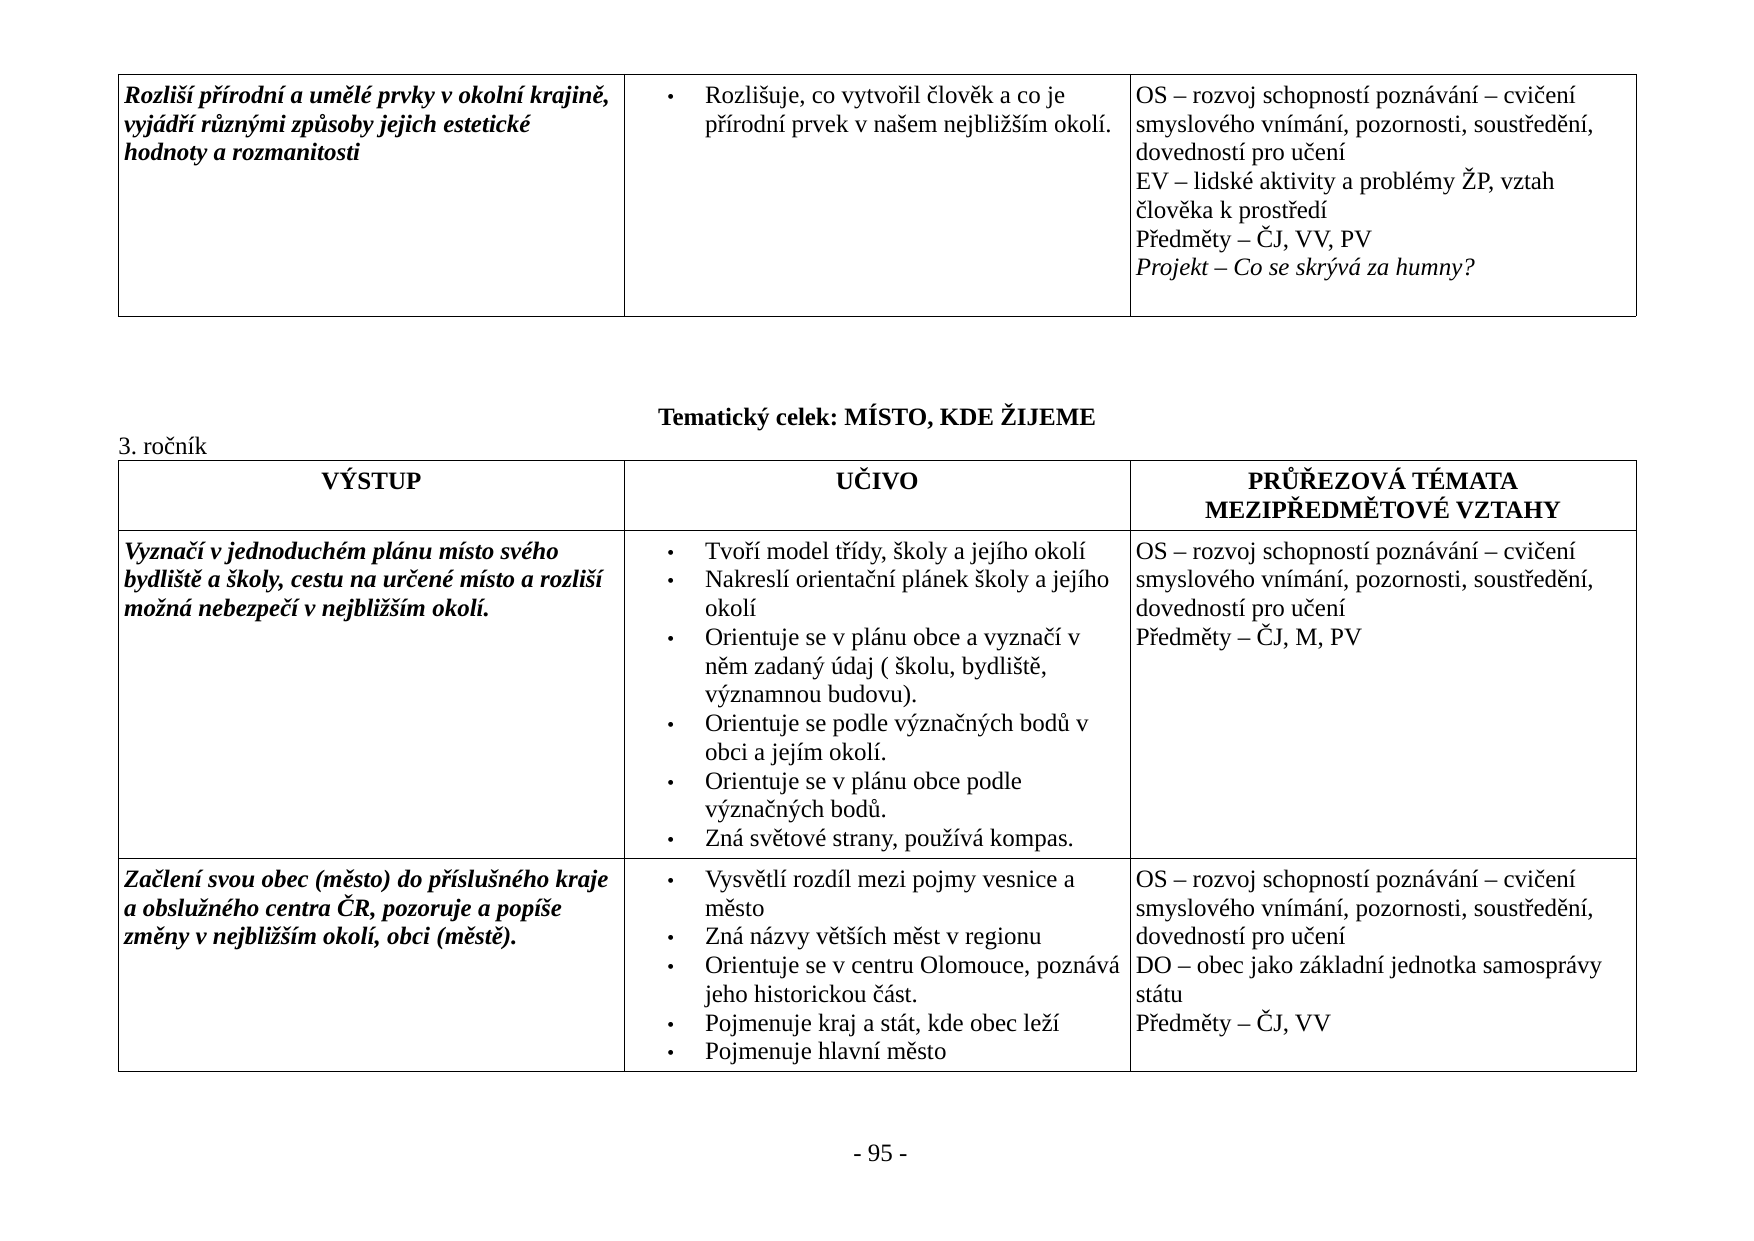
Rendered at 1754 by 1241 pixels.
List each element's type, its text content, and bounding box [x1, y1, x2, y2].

table_cell Rozlišuje, co vytvořil člověk a co je přírodní prvek v našem nejbližším okolí. [625, 75, 1130, 316]
table_cell Tvoří model třídy, školy a jejího okolí Nakreslí orientační plánek školy a jejího okolí Orientuje se v plánu obce a vyznačí v něm zadaný údaj ( školu, bydliště, významnou budovu). Orientuje se podle význačných bodů v obci a jejím okolí. Orientuje se v plánu obce podle význačných bodů. Zná světové strany, používá kompas. [625, 531, 1130, 858]
table_header PRŮŘEZOVÁ TÉMATA MEZIPŘEDMĚTOVÉ VZTAHY [1131, 461, 1636, 529]
table_header UČIVO [625, 461, 1130, 529]
table_cell Vysvětlí rozdíl mezi pojmy vesnice a město Zná názvy větších měst v regionu Orientuje se v centru Olomouce, poznává jeho historickou část. Pojmenuje kraj a stát, kde obec leží Pojmenuje hlavní město [625, 859, 1130, 1071]
table_cell Začlení svou obec (město) do příslušného kraje a obslužného centra ČR, pozoruje a popíše změny v nejbližším okolí, obci (městě). [119, 859, 624, 1071]
table_header VÝSTUP [119, 461, 624, 529]
table_cell OS – rozvoj schopností poznávání – cvičení smyslového vnímání, pozornosti, soustředění, dovedností pro učení Předměty – ČJ, M, PV [1131, 531, 1636, 858]
table_cell Rozliší přírodní a umělé prvky v okolní krajině, vyjádří různými způsoby jejich estetické hodnoty a rozmanitosti [119, 75, 624, 316]
table_cell OS – rozvoj schopností poznávání – cvičení smyslového vnímání, pozornosti, soustředění, dovedností pro učení EV – lidské aktivity a problémy ŽP, vztah člověka k prostředí Předměty – ČJ, VV, PV Projekt – Co se skrývá za humny? [1131, 75, 1636, 316]
table_cell Vyznačí v jednoduchém plánu místo svého bydliště a školy, cestu na určené místo a rozliší možná nebezpečí v nejbližším okolí. [119, 531, 624, 858]
text Tematický celek: MÍSTO, KDE ŽIJEME [118, 402, 1636, 431]
table_cell OS – rozvoj schopností poznávání – cvičení smyslového vnímání, pozornosti, soustředění, dovedností pro učení DO – obec jako základní jednotka samosprávy státu Předměty – ČJ, VV [1131, 859, 1636, 1071]
text 3. ročník [118, 431, 1636, 460]
